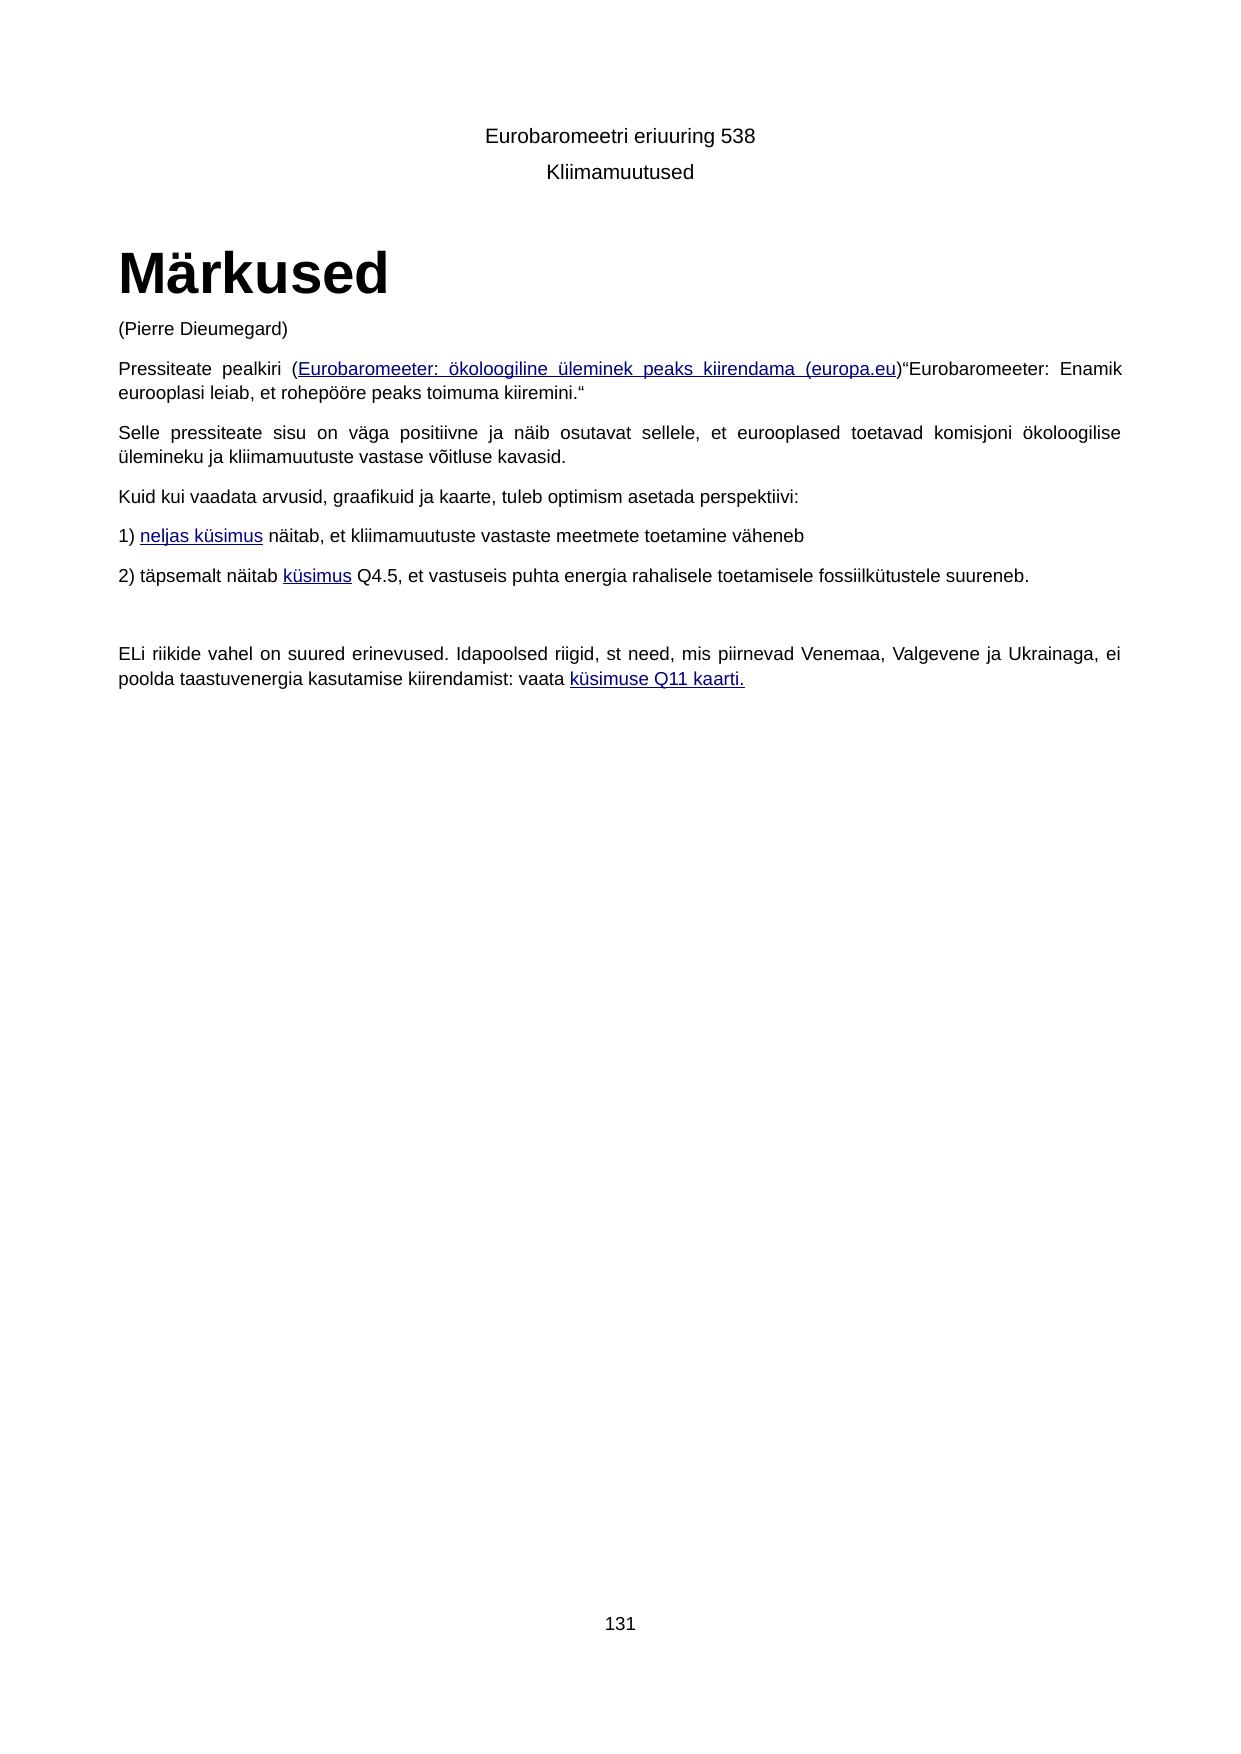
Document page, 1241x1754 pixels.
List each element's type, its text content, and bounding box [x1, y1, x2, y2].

text Pressiteate pealkiri (Eurobaromeeter: ökoloogiline üleminek peaks kiirendama (europa.eu)“Eurobaromeeter: Enamik eurooplasi leiab, et rohepööre peaks toimuma kiiremini.“ [118, 357, 1122, 404]
text ELi riikide vahel on suured erinevused. Idapoolsed riigid, st need, mis piirnevad Venemaa, Valgevene ja Ukrainaga, ei poolda taastuvenergia kasutamise kiirendamist: vaata küsimuse Q11 kaarti. [118, 643, 1122, 689]
text 2) täpsemalt näitab küsimus Q4.5, et vastuseis puhta energia rahalisele toetamisele fossiilkütustele suureneb. [118, 564, 1122, 586]
text 1) neljas küsimus näitab, et kliimamuutuste vastaste meetmete toetamine väheneb [118, 525, 1122, 547]
subtitle Märkused [118, 238, 1122, 305]
text Kuid kui vaadata arvusid, graafikuid ja kaarte, tuleb optimism asetada perspektiivi: [118, 486, 1122, 507]
text Selle pressiteate sisu on väga positiivne ja näib osutavat sellele, et eurooplased toetavad komisjoni ökoloogilise ülemineku ja kliimamuutuste vastase võitluse kavasid. [118, 421, 1122, 468]
text (Pierre Dieumegard) [118, 318, 1122, 339]
